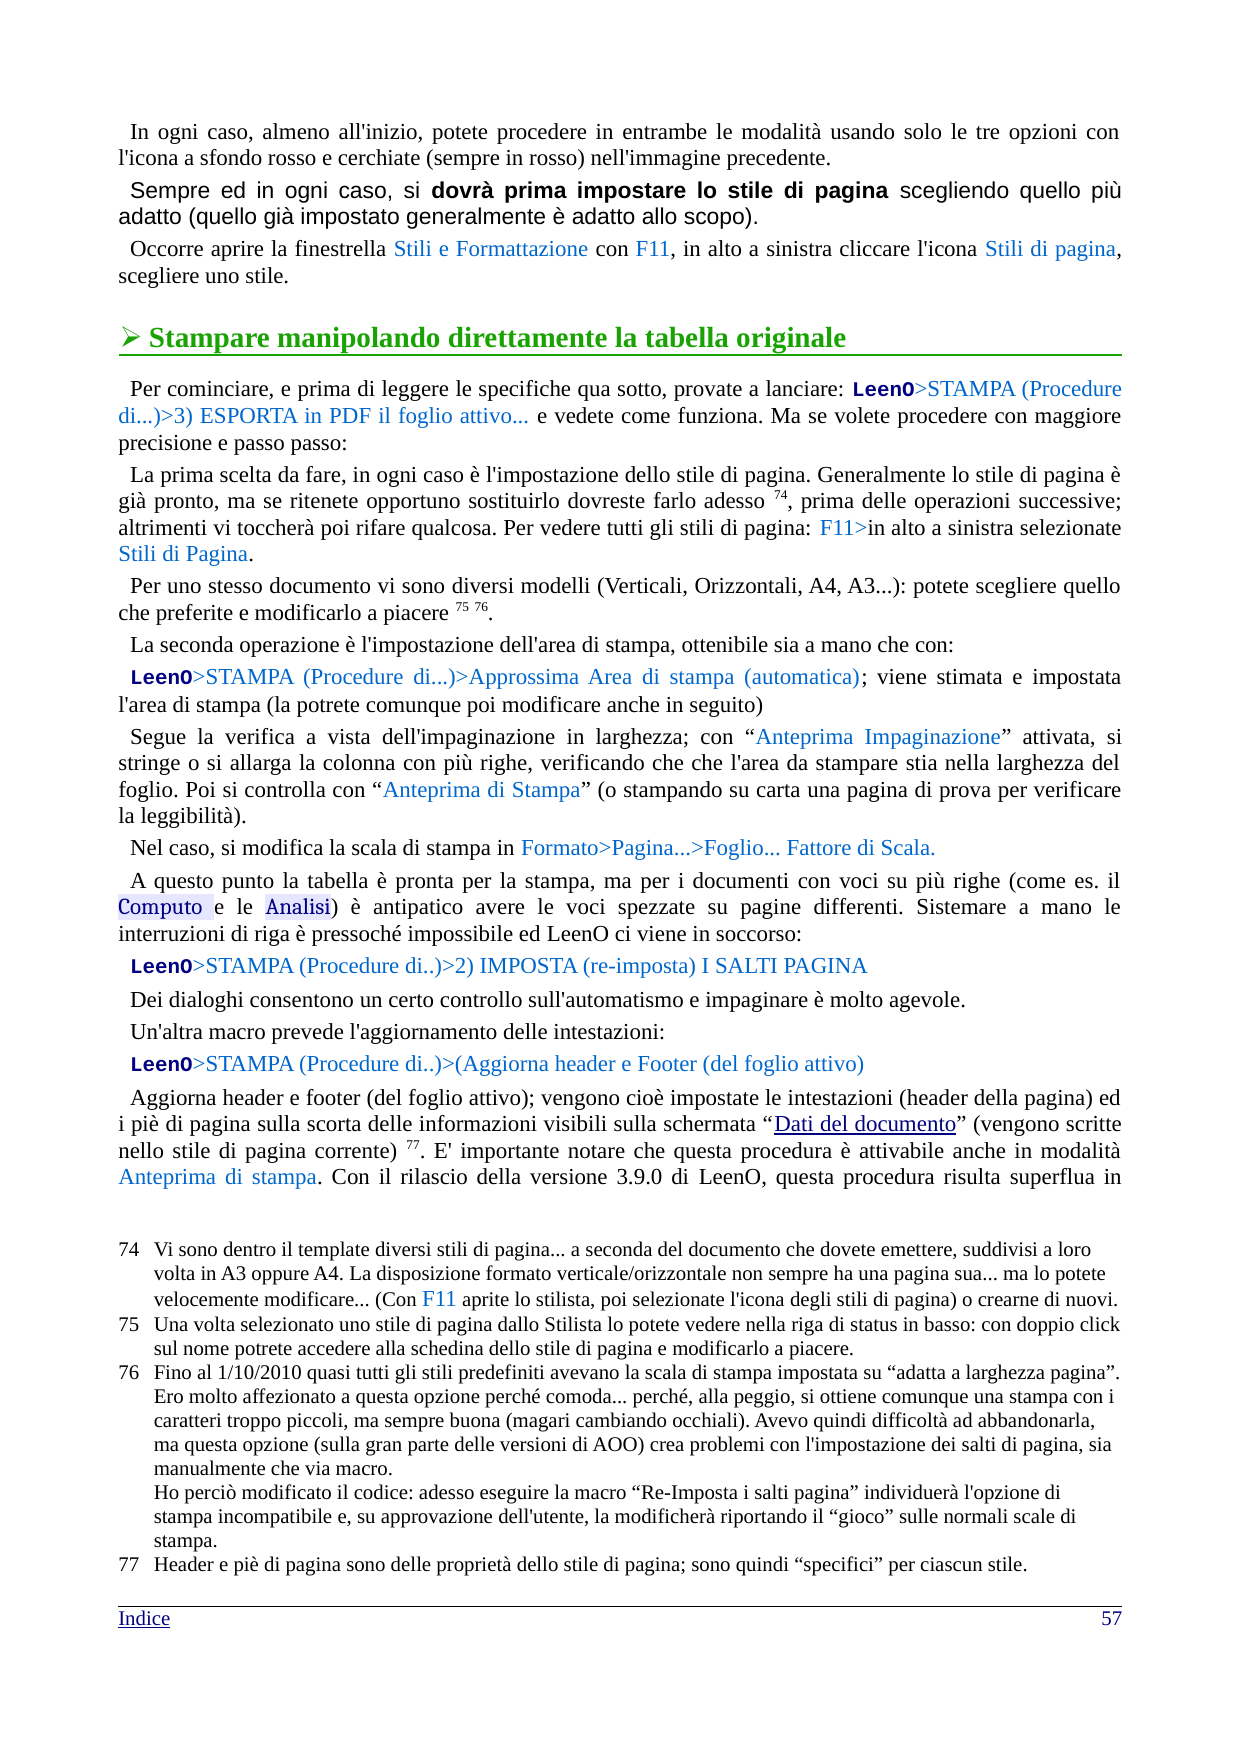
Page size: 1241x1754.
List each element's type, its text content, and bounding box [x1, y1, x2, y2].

text Nel caso, si modifica la scala di stampa in Formato>Pagina...>Foglio... Fattore di Scala. [118, 834, 1122, 861]
text A questo punto la tabella è pronta per la stampa, ma per i documenti con voci su più righe (come es. il Computo e le Analisi) è antipatico avere le voci spezzate su pagine differenti. Sistemare a mano le interruzioni di riga è pressoché impossibile ed LeenO ci viene in soccorso: [118, 867, 1122, 946]
text Vi sono dentro il template diversi stili di pagina... a seconda del documento che dovete emettere, suddivisi a loro volta in A3 oppure A4. La disposizione formato verticale/orizzontale non sempre ha una pagina sua... ma lo potete velocemente modificare... (Con F11 aprite lo stilista, poi selezionate l'icona degli stili di pagina) o crearne di nuovi. [118, 1237, 1122, 1312]
text LeenO>STAMPA (Procedure di..)>2) IMPOSTA (re-imposta) I SALTI PAGINA [118, 952, 1122, 980]
text La seconda operazione è l'impostazione dell'area di stampa, ottenibile sia a mano che con: [118, 631, 1122, 657]
text Per uno stesso documento vi sono diversi modelli (Verticali, Orizzontali, A4, A3...): potete scegliere quello che preferite e modificarlo a piacere . [118, 572, 1122, 625]
subtitle Stampare manipolando direttamente la tabella originale [119, 320, 1122, 354]
text Fino al 1/10/2010 quasi tutti gli stili predefiniti avevano la scala di stampa impostata su “adatta a larghezza pagina”. [118, 1360, 1122, 1384]
text Occorre aprire la finestrella Stili e Formattazione con F11, in alto a sinistra cliccare l'icona Stili di pagina, scegliere uno stile. [118, 235, 1122, 288]
text LeenO>STAMPA (Procedure di...)>Approssima Area di stampa (automatica); viene stimata e impostata l'area di stampa (la potrete comunque poi modificare anche in seguito) [118, 663, 1122, 717]
text Aggiorna header e footer (del foglio attivo); vengono cioè impostate le intestazioni (header della pagina) ed i piè di pagina sulla scorta delle informazioni visibili sulla schermata “Dati del documento” (vengono scritte nello stile di pagina corrente) . E' importante notare che questa procedura è attivabile anche in modalità Anteprima di stampa. Con il rilascio della versione 3.9.0 di LeenO, questa procedura risulta superflua in [118, 1084, 1122, 1189]
text Sempre ed in ogni caso, si dovrà prima impostare lo stile di pagina scegliendo quello più adatto (quello già impostato generalmente è adatto allo scopo). [118, 177, 1122, 229]
text La prima scelta da fare, in ogni caso è l'impostazione dello stile di pagina. Generalmente lo stile di pagina è già pronto, ma se ritenete opportuno sostituirlo dovreste farlo adesso , prima delle operazioni successive; altrimenti vi toccherà poi rifare qualcosa. Per vedere tutti gli stili di pagina: F11>in alto a sinistra selezionate Stili di Pagina. [118, 461, 1122, 566]
text Dei dialoghi consentono un certo controllo sull'automatismo e impaginare è molto agevole. [118, 986, 1122, 1012]
text In ogni caso, almeno all'inizio, potete procedere in entrambe le modalità usando solo le tre opzioni con l'icona a sfondo rosso e cerchiate (sempre in rosso) nell'immagine precedente. [118, 118, 1122, 171]
text Segue la verifica a vista dell'impaginazione in larghezza; con “Anteprima Impaginazione” attivata, si stringe o si allarga la colonna con più righe, verificando che che l'area da stampare stia nella larghezza del foglio. Poi si controlla con “Anteprima di Stampa” (o stampando su carta una pagina di prova per verificare la leggibilità). [118, 723, 1122, 828]
list Ho perciò modificato il codice: adesso eseguire la macro “Re-Imposta i salti pagina” individuerà l'opzione di stampa incompatibile e, su approvazione dell'utente, la modificherà riportando il “gioco” sulle normali scale di stampa. [118, 1480, 1122, 1552]
list Ero molto affezionato a questa opzione perché comoda... perché, alla peggio, si ottiene comunque una stampa con i caratteri troppo piccoli, ma sempre buona (magari cambiando occhiali). Avevo quindi difficoltà ad abbandonarla, ma questa opzione (sulla gran parte delle versioni di AOO) crea problemi con l'impostazione dei salti di pagina, sia manualmente che via macro. [118, 1384, 1122, 1480]
text Per cominciare, e prima di leggere le specifiche qua sotto, provate a lanciare: LeenO>STAMPA (Procedure di...)>3) ESPORTA in PDF il foglio attivo... e vedete come funziona. Ma se volete procedere con maggiore precisione e passo passo: [118, 374, 1122, 455]
text Una volta selezionato uno stile di pagina dallo Stilista lo potete vedere nella riga di status in basso: con doppio click sul nome potrete accedere alla schedina dello stile di pagina e modificarlo a piacere. [118, 1312, 1122, 1360]
text Header e piè di pagina sono delle proprietà dello stile di pagina; sono quindi “specifici” per ciascun stile. [118, 1552, 1122, 1576]
text Un'altra macro prevede l'aggiornamento delle intestazioni: [118, 1018, 1122, 1044]
text LeenO>STAMPA (Procedure di..)>(Aggiorna header e Footer (del foglio attivo) [118, 1051, 1122, 1078]
